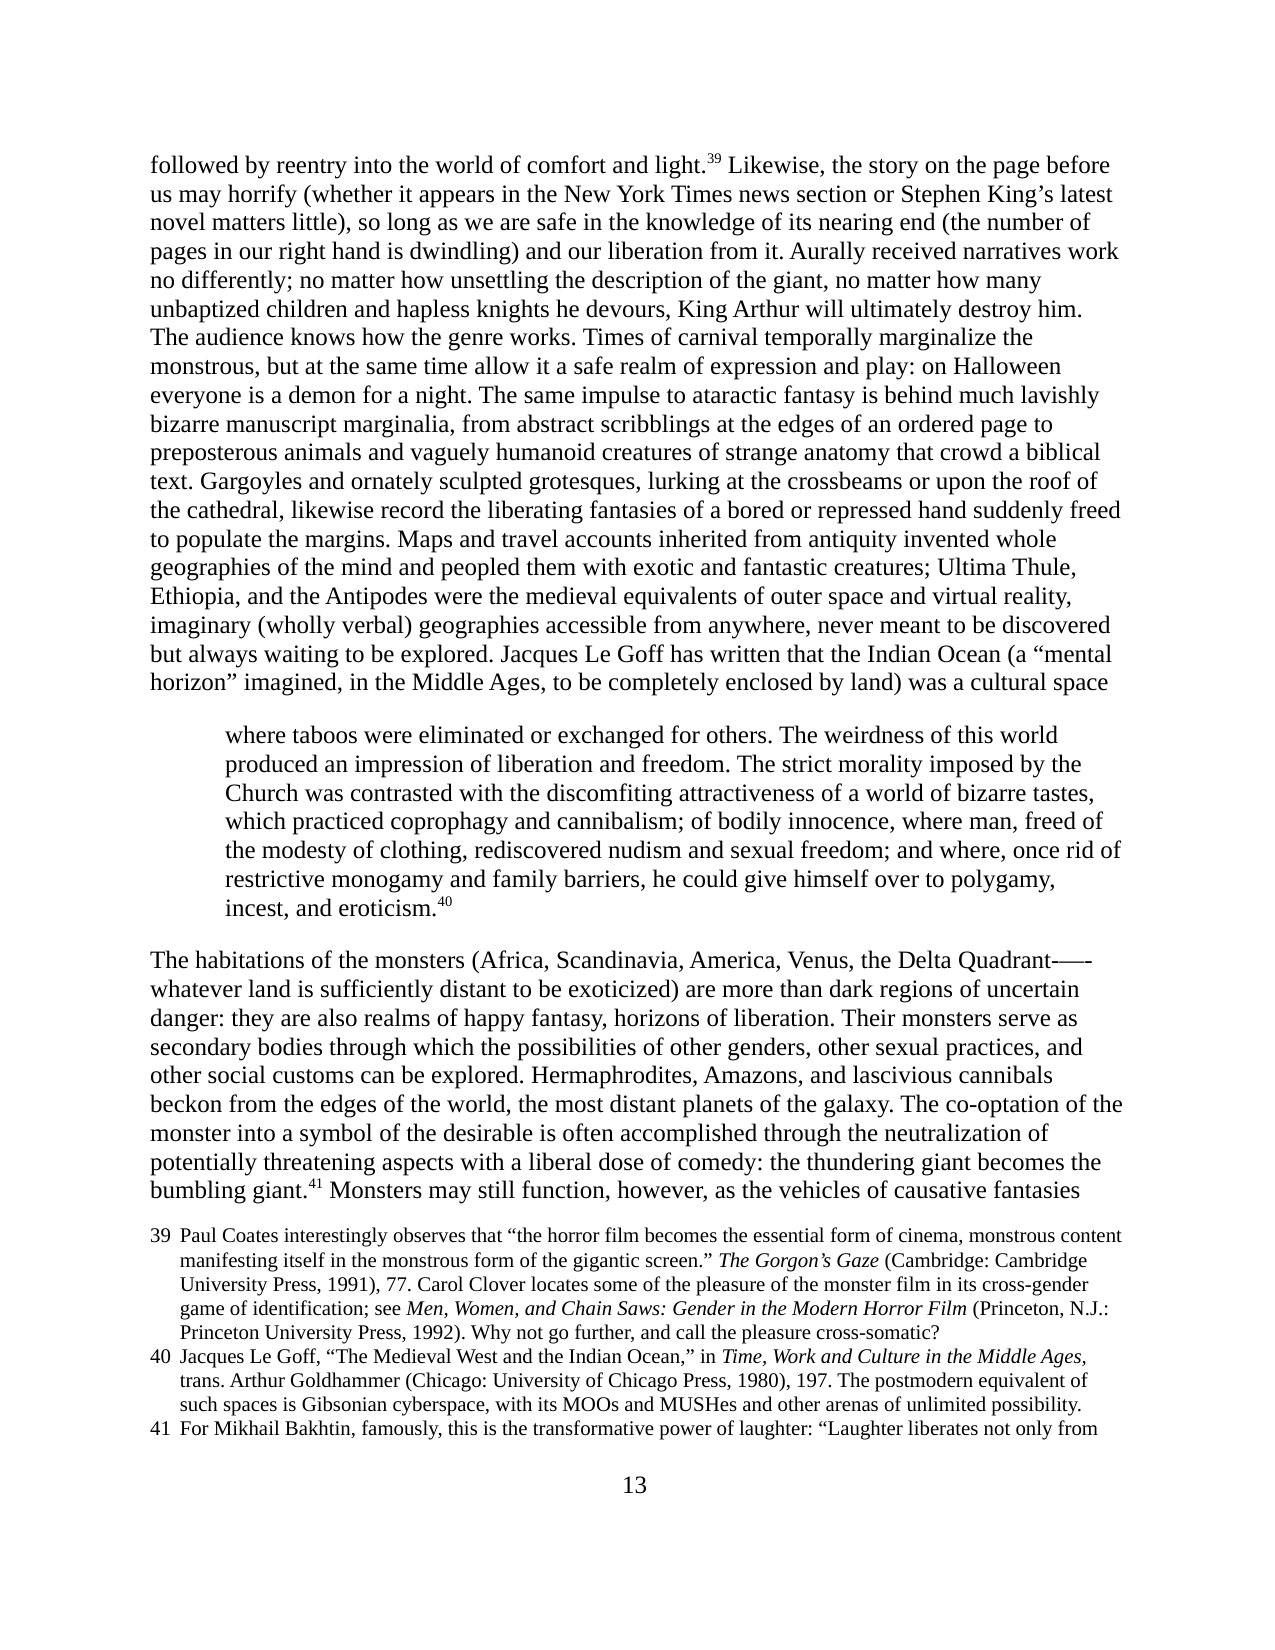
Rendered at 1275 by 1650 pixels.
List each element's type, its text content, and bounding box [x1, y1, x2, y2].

text The habitations of the monsters (Africa, Scandinavia, America, Venus, the Delta Quadrant-—-whatever land is sufficiently distant to be exoticized) are more than dark regions of uncertain danger: they are also realms of happy fantasy, horizons of liberation. Their monsters serve as secondary bodies through which the possibilities of other genders, other sexual practices, and other social customs can be explored. Hermaphrodites, Amazons, and lascivious cannibals beckon from the edges of the world, the most distant planets of the galaxy. The co-optation of the monster into a symbol of the desirable is often accomplished through the neutralization of potentially threatening aspects with a liberal dose of comedy: the thundering giant becomes the bumbling giant. Monsters may still function, however, as the vehicles of causative fantasies [150, 945, 1125, 1204]
text where taboos were eliminated or exchanged for others. The weirdness of this world produced an impression of liberation and freedom. The strict morality imposed by the Church was contrasted with the discomfiting attractiveness of a world of bizarre tastes, which practiced coprophagy and cannibalism; of bodily innocence, where man, freed of the modesty of clothing, rediscovered nudism and sexual freedom; and where, once rid of restrictive monogamy and family barriers, he could give himself over to polygamy, incest, and eroticism. [225, 720, 1125, 921]
text Jacques Le Goff, “The Medieval West and the Indian Ocean,” in Time, Work and Culture in the Middle Ages, trans. Arthur Goldhammer (Chicago: University of Chicago Press, 1980), 197. The postmodern equivalent of such spaces is Gibsonian cyberspace, with its MOOs and MUSHes and other arenas of unlimited possibility. [150, 1344, 1125, 1416]
text followed by reentry into the world of comfort and light. Likewise, the story on the page before us may horrify (whether it appears in the New York Times news section or Stephen King’s latest novel matters little), so long as we are safe in the knowledge of its nearing end (the number of pages in our right hand is dwindling) and our liberation from it. Aurally received narratives work no differently; no matter how unsettling the description of the giant, no matter how many unbaptized children and hapless knights he devours, King Arthur will ultimately destroy him. The audience knows how the genre works. Times of carnival temporally marginalize the monstrous, but at the same time allow it a safe realm of expression and play: on Halloween everyone is a demon for a night. The same impulse to ataractic fantasy is behind much lavishly bizarre manuscript marginalia, from abstract scribblings at the edges of an ordered page to preposterous animals and vaguely humanoid creatures of strange anatomy that crowd a biblical text. Gargoyles and ornately sculpted grotesques, lurking at the crossbeams or upon the roof of the cathedral, likewise record the liberating fantasies of a bored or repressed hand suddenly freed to populate the margins. Maps and travel accounts inherited from antiquity invented whole geographies of the mind and peopled them with exotic and fantastic creatures; Ultima Thule, Ethiopia, and the Antipodes were the medieval equivalents of outer space and virtual reality, imaginary (wholly verbal) geographies accessible from anywhere, never meant to be discovered but always waiting to be explored. Jacques Le Goff has written that the Indian Ocean (a “mental horizon” imagined, in the Middle Ages, to be completely enclosed by land) was a cultural space [150, 150, 1125, 696]
text For Mikhail Bakhtin, famously, this is the transformative power of laughter: “Laughter liberates not only from [150, 1416, 1125, 1440]
text Paul Coates interestingly observes that “the horror film becomes the essential form of cinema, monstrous content manifesting itself in the monstrous form of the gigantic screen.” The Gorgon’s Gaze (Cambridge: Cambridge University Press, 1991), 77. Carol Clover locates some of the pleasure of the monster film in its cross-gender game of identification; see Men, Women, and Chain Saws: Gender in the Modern Horror Film (Princeton, N.J.: Princeton University Press, 1992). Why not go further, and call the pleasure cross-somatic? [150, 1223, 1125, 1344]
